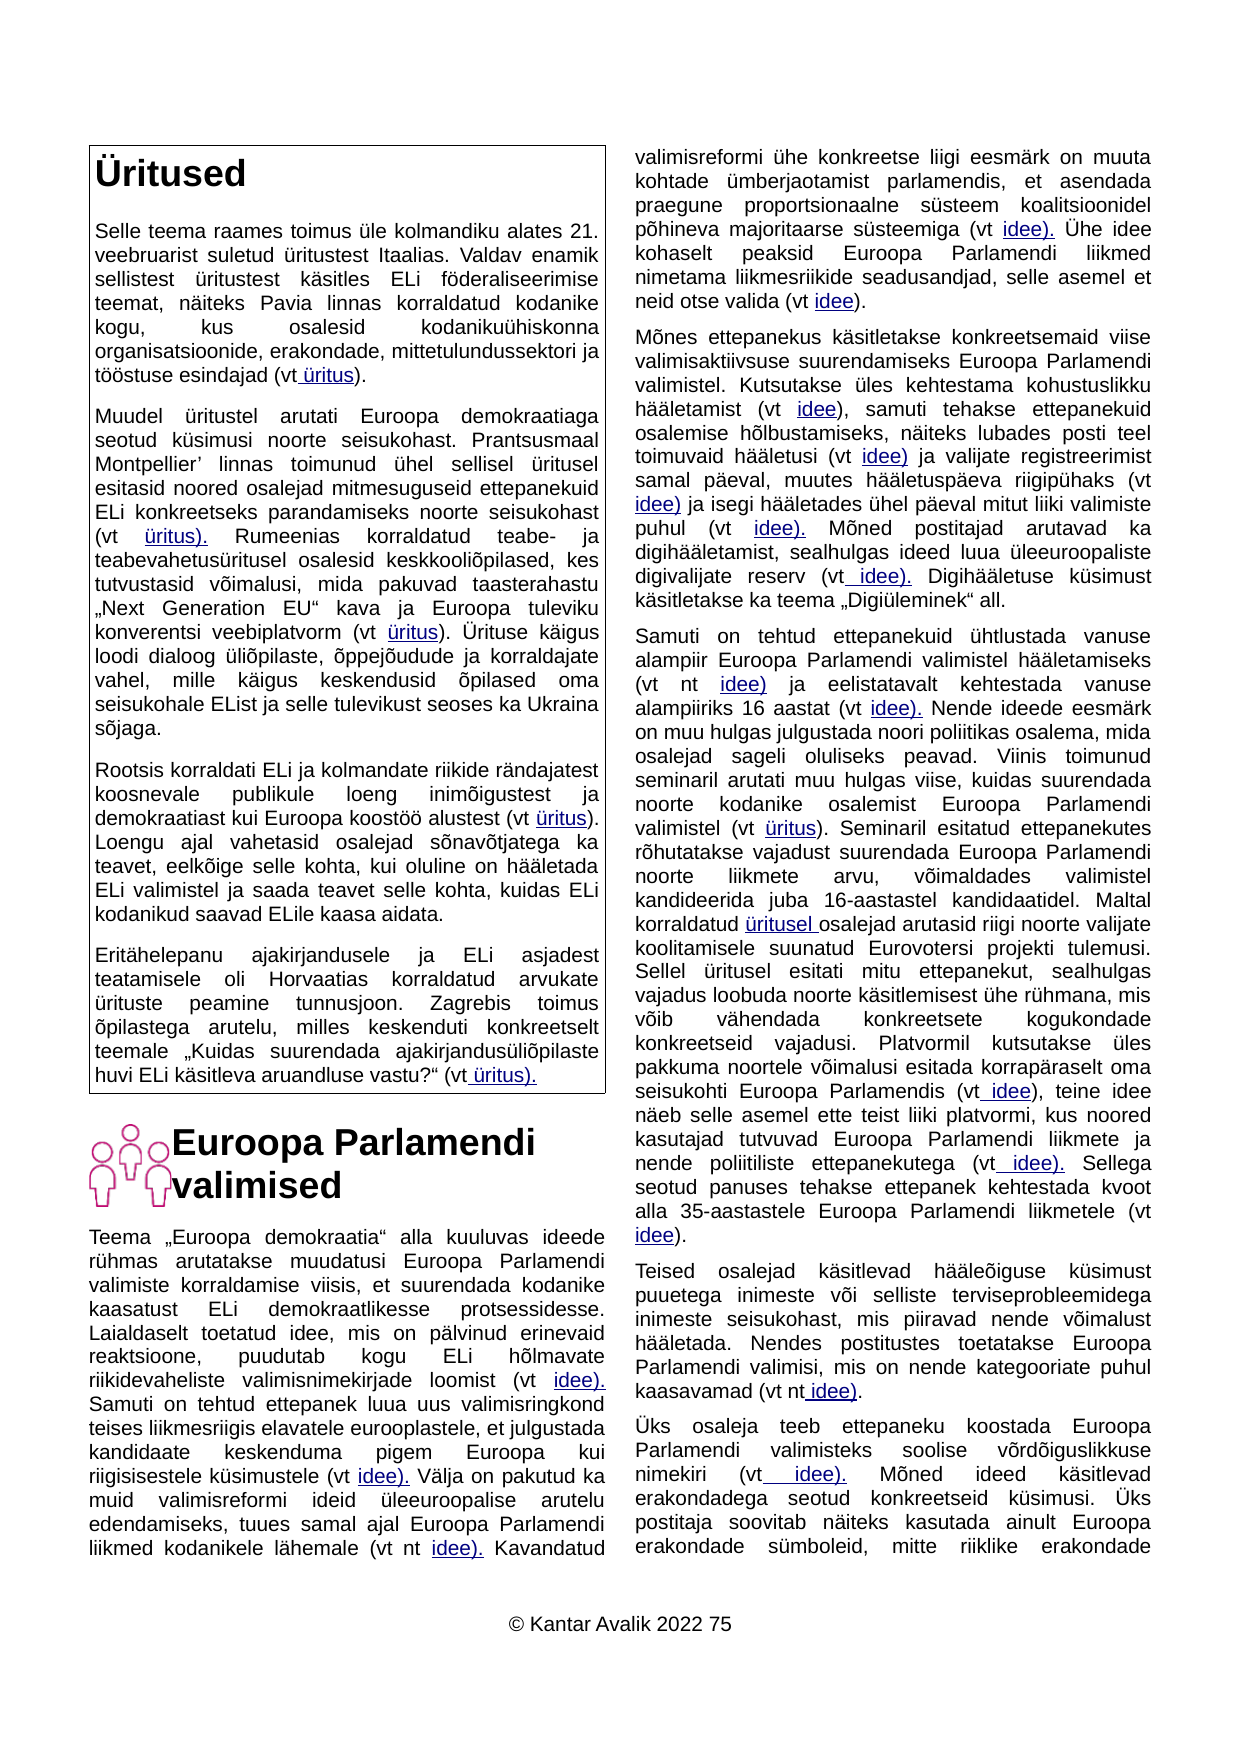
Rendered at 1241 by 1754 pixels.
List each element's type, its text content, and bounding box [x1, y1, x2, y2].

text valimisreformi ühe konkreetse liigi eesmärk on muuta kohtade ümberjaotamist parlamendis, et asendada praegune proportsionaalne süsteem koalitsioonidel põhineva majoritaarse süsteemiga (vt idee). Ühe idee kohaselt peaksid Euroopa Parlamendi liikmed nimetama liikmesriikide seadusandjad, selle asemel et neid otse valida (vt idee). [635, 145, 1152, 313]
text Teised osalejad käsitlevad hääleõiguse küsimust puuetega inimeste või selliste terviseprobleemidega inimeste seisukohast, mis piiravad nende võimalust hääletada. Nendes postitustes toetatakse Euroopa Parlamendi valimisi, mis on nende kategooriate puhul kaasavamad (vt nt idee). [635, 1259, 1152, 1402]
text Üks osaleja teeb ettepaneku koostada Euroopa Parlamendi valimisteks soolise võrdõiguslikkuse nimekiri (vt idee). Mõned ideed käsitlevad erakondadega seotud konkreetseid küsimusi. Üks postitaja soovitab näiteks kasutada ainult Euroopa erakondade sümboleid, mitte riiklike erakondade [635, 1414, 1152, 1558]
text Teema „Euroopa demokraatia“ alla kuuluvas ideede rühmas arutatakse muudatusi Euroopa Parlamendi valimiste korraldamise viisis, et suurendada kodanike kaasatust ELi demokraatlikesse protsessidesse. Laialdaselt toetatud idee, mis on pälvinud erinevaid reaktsioone, puudutab kogu ELi hõlmavate riikidevaheliste valimisnimekirjade loomist (vt idee). Samuti on tehtud ettepanek luua uus valimisringkond teises liikmesriigis elavatele eurooplastele, et julgustada kandidaate keskenduma pigem Euroopa kui riigisisestele küsimustele (vt idee). Välja on pakutud ka muid valimisreformi ideid üleeuroopalise arutelu edendamiseks, tuues samal ajal Euroopa Parlamendi liikmed kodanikele lähemale (vt nt idee). Kavandatud [88, 1224, 605, 1560]
text Selle teema raames toimus üle kolmandiku alates 21. veebruarist suletud üritustest Itaalias. Valdav enamik sellistest üritustest käsitles ELi föderaliseerimise teemat, näiteks Pavia linnas korraldatud kodanike kogu, kus osalesid kodanikuühiskonna organisatsioonide, erakondade, mittetulundussektori ja tööstuse esindajad (vt üritus). [90, 213, 605, 392]
text Muudel üritustel arutati Euroopa demokraatiaga seotud küsimusi noorte seisukohast. Prantsusmaal Montpellier’ linnas toimunud ühel sellisel üritusel esitasid noored osalejad mitmesuguseid ettepanekuid ELi konkreetseks parandamiseks noorte seisukohast (vt üritus). Rumeenias korraldatud teabe- ja teabevahetusüritusel osalesid keskkooliõpilased, kes tutvustasid võimalusi, mida pakuvad taasterahastu „Next Generation EU“ kava ja Euroopa tuleviku konverentsi veebiplatvorm (vt üritus). Ürituse käigus loodi dialoog üliõpilaste, õppejõudude ja korraldajate vahel, mille käigus keskendusid õpilased oma seisukohale EList ja selle tulevikust seoses ka Ukraina sõjaga. [90, 398, 605, 746]
subtitle Üritused [90, 146, 605, 200]
subtitle Euroopa Parlamendi valimised [88, 1120, 605, 1206]
text Eritähelepanu ajakirjandusele ja ELi asjadest teatamisele oli Horvaatias korraldatud arvukate ürituste peamine tunnusjoon. Zagrebis toimus õpilastega arutelu, milles keskenduti konkreetselt teemale „Kuidas suurendada ajakirjandusüliõpilaste huvi ELi käsitleva aruandluse vastu?“ (vt üritus). [90, 937, 605, 1093]
text Samuti on tehtud ettepanekuid ühtlustada vanuse alampiir Euroopa Parlamendi valimistel hääletamiseks (vt nt idee) ja eelistatavalt kehtestada vanuse alampiiriks 16 aastat (vt idee). Nende ideede eesmärk on muu hulgas julgustada noori poliitikas osalema, mida osalejad sageli oluliseks peavad. Viinis toimunud seminaril arutati muu hulgas viise, kuidas suurendada noorte kodanike osalemist Euroopa Parlamendi valimistel (vt üritus). Seminaril esitatud ettepanekutes rõhutatakse vajadust suurendada Euroopa Parlamendi noorte liikmete arvu, võimaldades valimistel kandideerida juba 16-aastastel kandidaatidel. Maltal korraldatud üritusel osalejad arutasid riigi noorte valijate koolitamisele suunatud Eurovotersi projekti tulemusi. Sellel üritusel esitati mitu ettepanekut, sealhulgas vajadus loobuda noorte käsitlemisest ühe rühmana, mis võib vähendada konkreetsete kogukondade konkreetseid vajadusi. Platvormil kutsutakse üles pakkuma noortele võimalusi esitada korrapäraselt oma seisukohti Euroopa Parlamendis (vt idee), teine idee näeb selle asemel ette teist liiki platvormi, kus noored kasutajad tutvuvad Euroopa Parlamendi liikmete ja nende poliitiliste ettepanekutega (vt idee). Sellega seotud panuses tehakse ettepanek kehtestada kvoot alla 35-aastastele Euroopa Parlamendi liikmetele (vt idee). [635, 624, 1152, 1247]
picture [89, 1124, 172, 1207]
text Mõnes ettepanekus käsitletakse konkreetsemaid viise valimisaktiivsuse suurendamiseks Euroopa Parlamendi valimistel. Kutsutakse üles kehtestama kohustuslikku hääletamist (vt idee), samuti tehakse ettepanekuid osalemise hõlbustamiseks, näiteks lubades posti teel toimuvaid hääletusi (vt idee) ja valijate registreerimist samal päeval, muutes hääletuspäeva riigipühaks (vt idee) ja isegi hääletades ühel päeval mitut liiki valimiste puhul (vt idee). Mõned postitajad arutavad ka digihääletamist, sealhulgas ideed luua üleeuroopaliste digivalijate reserv (vt idee). Digihääletuse küsimust käsitletakse ka teema „Digiüleminek“ all. [635, 324, 1152, 612]
text Rootsis korraldati ELi ja kolmandate riikide rändajatest koosnevale publikule loeng inimõigustest ja demokraatiast kui Euroopa koostöö alustest (vt üritus). Loengu ajal vahetasid osalejad sõnavõtjatega ka teavet, eelkõige selle kohta, kui oluline on hääletada ELi valimistel ja saada teavet selle kohta, kuidas ELi kodanikud saavad ELile kaasa aidata. [90, 752, 605, 931]
